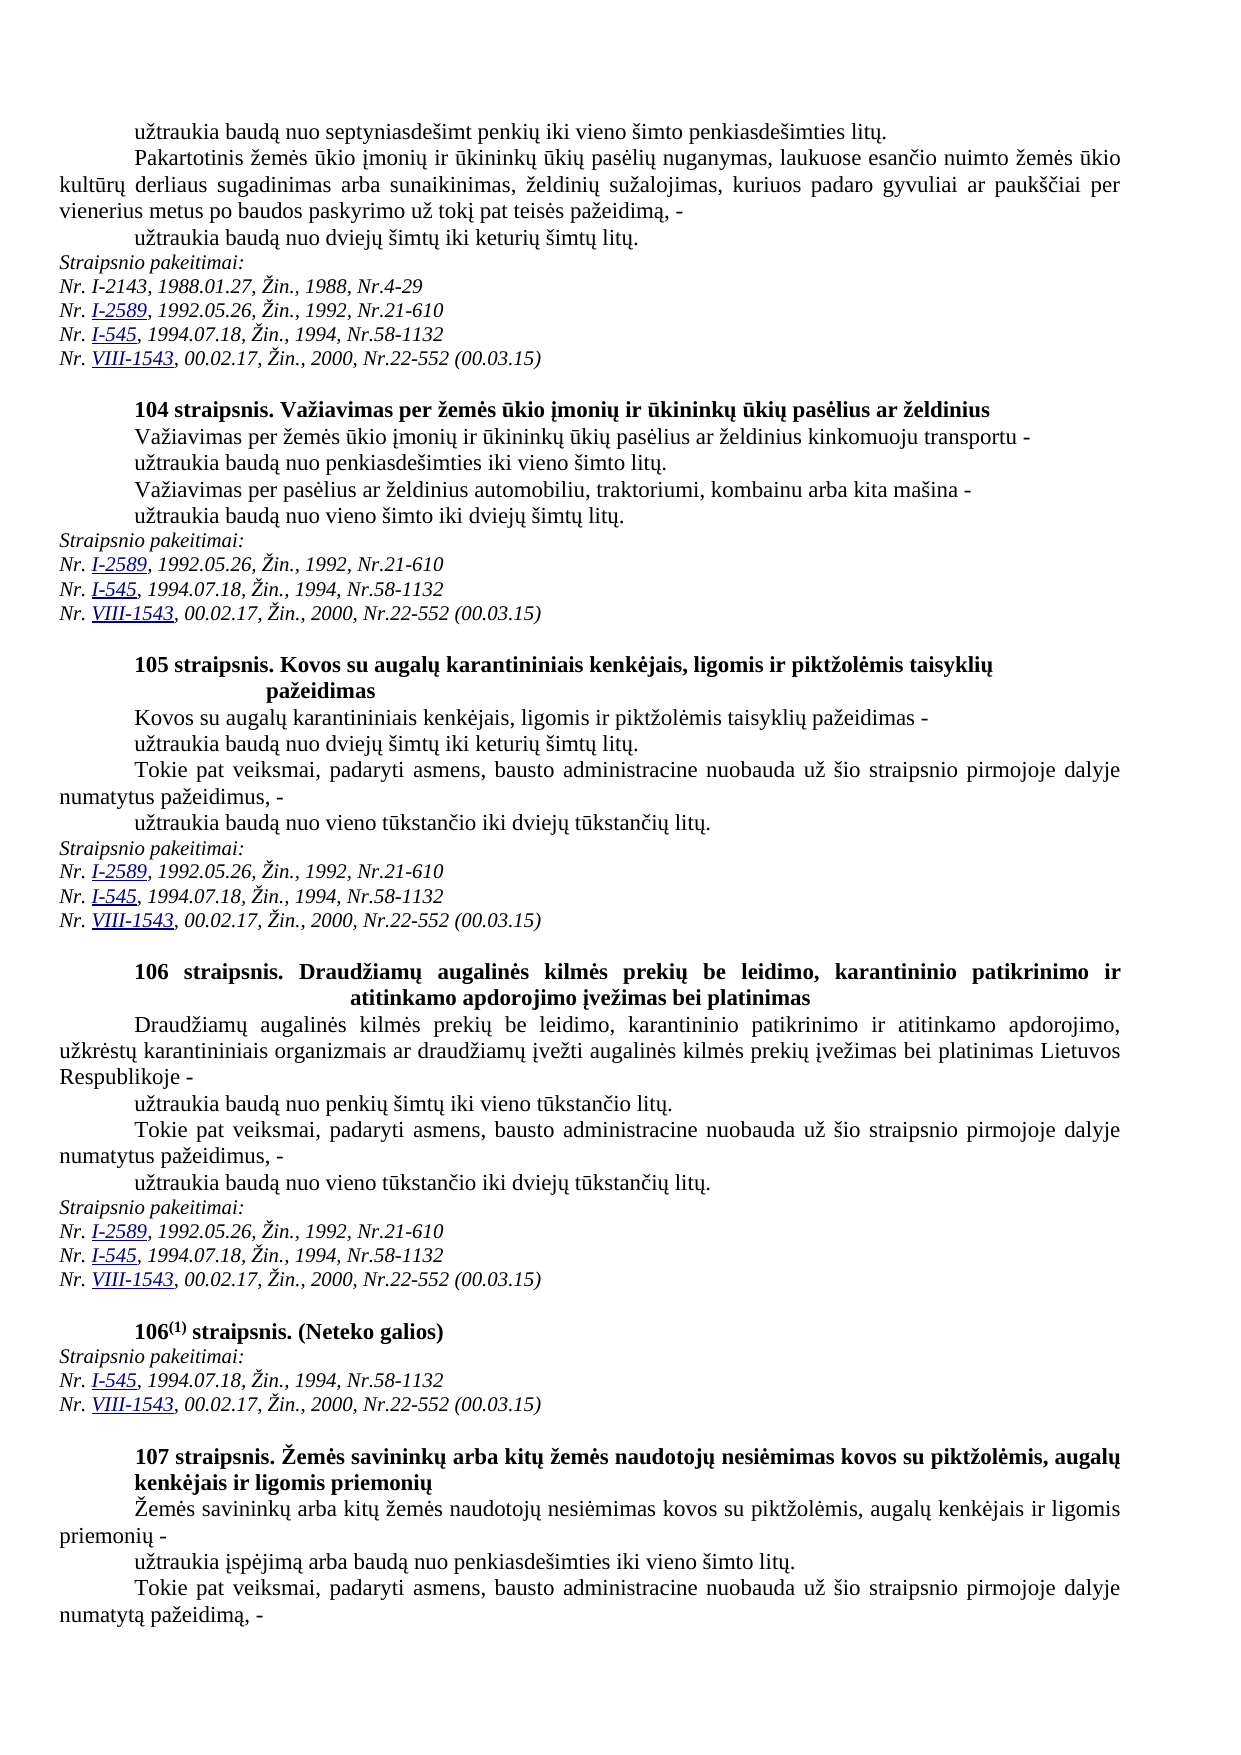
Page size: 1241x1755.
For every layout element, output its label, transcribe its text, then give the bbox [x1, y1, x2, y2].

text užtraukia baudą nuo penkių šimtų iki vieno tūkstančio litų. [59, 1090, 1122, 1116]
text Straipsnio pakeitimai: [59, 250, 1122, 274]
text 104 straipsnis. Važiavimas per žemės ūkio įmonių ir ūkininkų ūkių pasėlius ar želdinius [134, 397, 1122, 423]
text Nr. I-2589, 1992.05.26, Žin., 1992, Nr.21-610 [59, 1219, 1122, 1243]
text Nr. VIII-1543, 00.02.17, Žin., 2000, Nr.22-552 (00.03.15) [59, 1392, 1122, 1416]
text Straipsnio pakeitimai: [59, 1195, 1122, 1219]
text 107 straipsnis. Žemės savininkų arba kitų žemės naudotojų nesiėmimas kovos su piktžolėmis, augalų kenkėjais ir ligomis priemonių [134, 1443, 1122, 1495]
text Draudžiamų augalinės kilmės prekių be leidimo, karantininio patikrinimo ir atitinkamo apdorojimo, užkrėstų karantininiais organizmais ar draudžiamų įvežti augalinės kilmės prekių įvežimas bei platinimas Lietuvos Respublikoje - [59, 1011, 1122, 1090]
text Nr. I-545, 1994.07.18, Žin., 1994, Nr.58-1132 [59, 576, 1122, 601]
text užtraukia baudą nuo vieno šimto iki dviejų šimtų litų. [59, 502, 1122, 528]
text 105 straipsnis. Kovos su augalų karantininiais kenkėjais, ligomis ir piktžolėmis taisyklių [134, 651, 1122, 677]
text Tokie pat veiksmai, padaryti asmens, bausto administracine nuobauda už šio straipsnio pirmojoje dalyje numatytą pažeidimą, - [59, 1574, 1122, 1627]
text Straipsnio pakeitimai: [59, 528, 1122, 552]
text užtraukia baudą nuo vieno tūkstančio iki dviejų tūkstančių litų. [59, 809, 1122, 835]
text 106(1) straipsnis. (Neteko galios) [59, 1318, 1122, 1344]
text Važiavimas per žemės ūkio įmonių ir ūkininkų ūkių pasėlius ar želdinius kinkomuoju transportu - [59, 423, 1122, 449]
text Nr. I-545, 1994.07.18, Žin., 1994, Nr.58-1132 [59, 1243, 1122, 1267]
text Nr. I-2143, 1988.01.27, Žin., 1988, Nr.4-29 [59, 274, 1122, 298]
text Nr. VIII-1543, 00.02.17, Žin., 2000, Nr.22-552 (00.03.15) [59, 601, 1122, 624]
text Tokie pat veiksmai, padaryti asmens, bausto administracine nuobauda už šio straipsnio pirmojoje dalyje numatytus pažeidimus, - [59, 1116, 1122, 1169]
text užtraukia baudą nuo penkiasdešimties iki vieno šimto litų. [59, 449, 1122, 476]
text užtraukia baudą nuo dviejų šimtų iki keturių šimtų litų. [59, 730, 1122, 756]
text Nr. I-545, 1994.07.18, Žin., 1994, Nr.58-1132 [59, 883, 1122, 908]
text užtraukia įspėjimą arba baudą nuo penkiasdešimties iki vieno šimto litų. [59, 1548, 1122, 1574]
text Nr. I-2589, 1992.05.26, Žin., 1992, Nr.21-610 [59, 859, 1122, 883]
text Nr. I-2589, 1992.05.26, Žin., 1992, Nr.21-610 [59, 552, 1122, 576]
text Nr. VIII-1543, 00.02.17, Žin., 2000, Nr.22-552 (00.03.15) [59, 346, 1122, 370]
text Kovos su augalų karantininiais kenkėjais, ligomis ir piktžolėmis taisyklių pažeidimas - [59, 704, 1122, 730]
text Nr. VIII-1543, 00.02.17, Žin., 2000, Nr.22-552 (00.03.15) [59, 1267, 1122, 1291]
text 106 straipsnis. Draudžiamų augalinės kilmės prekių be leidimo, karantininio patikrinimo ir atitinkamo apdorojimo įvežimas bei platinimas [134, 958, 1122, 1011]
text Tokie pat veiksmai, padaryti asmens, bausto administracine nuobauda už šio straipsnio pirmojoje dalyje numatytus pažeidimus, - [59, 756, 1122, 809]
text Nr. I-2589, 1992.05.26, Žin., 1992, Nr.21-610 [59, 298, 1122, 322]
text Pakartotinis žemės ūkio įmonių ir ūkininkų ūkių pasėlių nuganymas, laukuose esančio nuimto žemės ūkio kultūrų derliaus sugadinimas arba sunaikinimas, želdinių sužalojimas, kuriuos padaro gyvuliai ar paukščiai per vienerius metus po baudos paskyrimo už tokį pat teisės pažeidimą, - [59, 144, 1122, 223]
text užtraukia baudą nuo vieno tūkstančio iki dviejų tūkstančių litų. [59, 1169, 1122, 1195]
text Straipsnio pakeitimai: [59, 1344, 1122, 1368]
text pažeidimas [266, 677, 1122, 704]
text Važiavimas per pasėlius ar želdinius automobiliu, traktoriumi, kombainu arba kita mašina - [59, 476, 1122, 502]
text Nr. I-545, 1994.07.18, Žin., 1994, Nr.58-1132 [59, 322, 1122, 346]
text Straipsnio pakeitimai: [59, 835, 1122, 859]
text užtraukia baudą nuo septyniasdešimt penkių iki vieno šimto penkiasdešimties litų. [59, 118, 1122, 144]
text Nr. I-545, 1994.07.18, Žin., 1994, Nr.58-1132 [59, 1368, 1122, 1392]
text Žemės savininkų arba kitų žemės naudotojų nesiėmimas kovos su piktžolėmis, augalų kenkėjais ir ligomis priemonių - [59, 1495, 1122, 1548]
text Nr. VIII-1543, 00.02.17, Žin., 2000, Nr.22-552 (00.03.15) [59, 908, 1122, 932]
text užtraukia baudą nuo dviejų šimtų iki keturių šimtų litų. [59, 223, 1122, 250]
